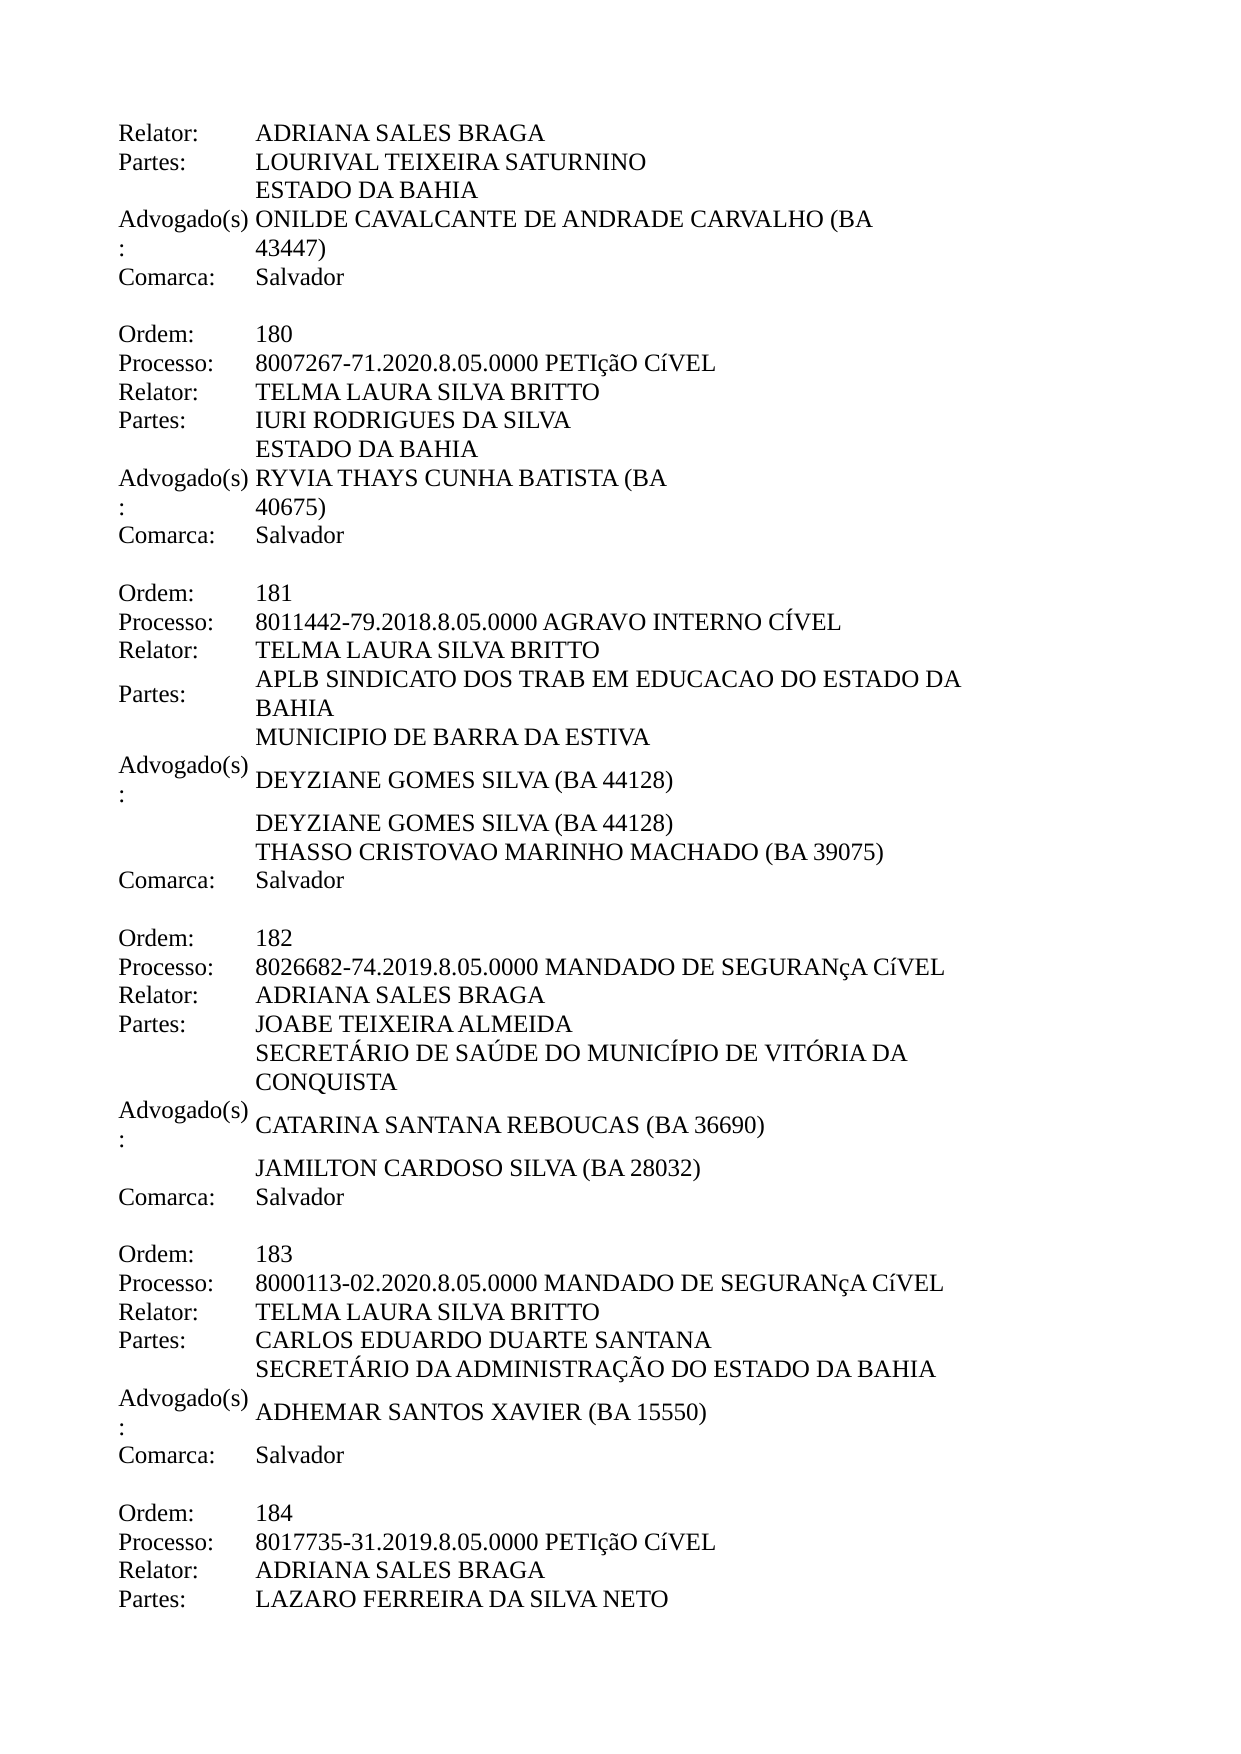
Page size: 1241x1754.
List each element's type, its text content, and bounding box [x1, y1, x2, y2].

table_cell TELMA LAURA SILVA BRITTO [255, 636, 1044, 664]
table_cell Relator: [118, 1297, 255, 1326]
table_cell Advogado(s): [118, 751, 255, 808]
table_cell Relator: [118, 636, 255, 664]
table_cell APLB SINDICATO DOS TRAB EM EDUCACAO DO ESTADO DA BAHIA [255, 664, 1044, 722]
table_cell Advogado(s): [118, 463, 255, 521]
table_cell Partes: [118, 147, 255, 176]
table_cell Partes: [118, 1584, 255, 1613]
table_header 184 [255, 1498, 829, 1527]
table_cell Relator: [118, 377, 255, 406]
table_cell CARLOS EDUARDO DUARTE SANTANA [255, 1326, 944, 1354]
table_cell Advogado(s): [118, 1096, 255, 1153]
table_cell THASSO CRISTOVAO MARINHO MACHADO (BA 39075) [255, 837, 1044, 866]
table_cell JAMILTON CARDOSO SILVA (BA 28032) [255, 1153, 1052, 1182]
table_cell ADHEMAR SANTOS XAVIER (BA 15550) [255, 1383, 944, 1441]
table_cell Salvador [255, 521, 741, 549]
table_cell 8026682-74.2019.8.05.0000 MANDADO DE SEGURANçA CíVEL [255, 952, 1052, 981]
table_cell Salvador [255, 866, 1044, 894]
table_header 182 [255, 923, 1052, 952]
table_cell Partes: [118, 406, 255, 434]
table_cell Comarca: [118, 1441, 255, 1469]
table_cell Salvador [255, 1182, 1052, 1211]
table_cell Salvador [255, 1441, 944, 1469]
table_cell [118, 1038, 255, 1096]
table_cell TELMA LAURA SILVA BRITTO [255, 1297, 944, 1326]
table_cell SECRETÁRIO DA ADMINISTRAÇÃO DO ESTADO DA BAHIA [255, 1354, 944, 1383]
table_cell ESTADO DA BAHIA [255, 434, 741, 463]
table_cell [118, 1354, 255, 1383]
table_cell LAZARO FERREIRA DA SILVA NETO [255, 1584, 829, 1613]
table_cell ADRIANA SALES BRAGA [255, 981, 1052, 1009]
table_cell TELMA LAURA SILVA BRITTO [255, 377, 741, 406]
table_cell Partes: [118, 1009, 255, 1038]
table_cell LOURIVAL TEIXEIRA SATURNINO [255, 147, 945, 176]
table_cell SECRETÁRIO DE SAÚDE DO MUNICÍPIO DE VITÓRIA DA CONQUISTA [255, 1038, 1052, 1096]
table_header 180 [255, 319, 741, 348]
table_cell 8007267-71.2020.8.05.0000 PETIçãO CíVEL [255, 348, 741, 377]
table_cell [118, 808, 255, 837]
table_cell Relator: [118, 981, 255, 1009]
table_cell RYVIA THAYS CUNHA BATISTA (BA 40675) [255, 463, 741, 521]
table_cell ADRIANA SALES BRAGA [255, 1556, 829, 1584]
table_cell Partes: [118, 1326, 255, 1354]
table_cell Comarca: [118, 866, 255, 894]
table_header Ordem: [118, 578, 255, 607]
table_header Ordem: [118, 1239, 255, 1268]
table_cell [118, 434, 255, 463]
table_cell Relator: [118, 1556, 255, 1584]
table_cell Processo: [118, 1268, 255, 1297]
table_cell Processo: [118, 607, 255, 636]
table_cell 8011442-79.2018.8.05.0000 AGRAVO INTERNO CÍVEL [255, 607, 1044, 636]
table_header 183 [255, 1239, 944, 1268]
table_cell [118, 837, 255, 866]
table_cell Processo: [118, 952, 255, 981]
table_cell ONILDE CAVALCANTE DE ANDRADE CARVALHO (BA 43447) [255, 204, 945, 262]
table_cell [118, 176, 255, 204]
table_header Ordem: [118, 1498, 255, 1527]
table_header Ordem: [118, 319, 255, 348]
table_cell [118, 722, 255, 751]
table_cell 8017735-31.2019.8.05.0000 PETIçãO CíVEL [255, 1527, 829, 1556]
table_cell Advogado(s): [118, 204, 255, 262]
table_cell DEYZIANE GOMES SILVA (BA 44128) [255, 751, 1044, 808]
table_cell Comarca: [118, 1182, 255, 1211]
table_cell JOABE TEIXEIRA ALMEIDA [255, 1009, 1052, 1038]
table_cell ESTADO DA BAHIA [255, 176, 945, 204]
table_cell Relator: [118, 118, 255, 147]
table_cell ADRIANA SALES BRAGA [255, 118, 945, 147]
table_header 181 [255, 578, 1044, 607]
table_cell Comarca: [118, 521, 255, 549]
table_cell [118, 1153, 255, 1182]
table_cell 8000113-02.2020.8.05.0000 MANDADO DE SEGURANçA CíVEL [255, 1268, 944, 1297]
table_header Ordem: [118, 923, 255, 952]
table_cell Comarca: [118, 262, 255, 291]
table_cell CATARINA SANTANA REBOUCAS (BA 36690) [255, 1096, 1052, 1153]
table_cell Salvador [255, 262, 945, 291]
table_cell Advogado(s): [118, 1383, 255, 1441]
table_cell Processo: [118, 348, 255, 377]
table_cell IURI RODRIGUES DA SILVA [255, 406, 741, 434]
table_cell Partes: [118, 664, 255, 722]
table_cell Processo: [118, 1527, 255, 1556]
table_cell MUNICIPIO DE BARRA DA ESTIVA [255, 722, 1044, 751]
table_cell DEYZIANE GOMES SILVA (BA 44128) [255, 808, 1044, 837]
